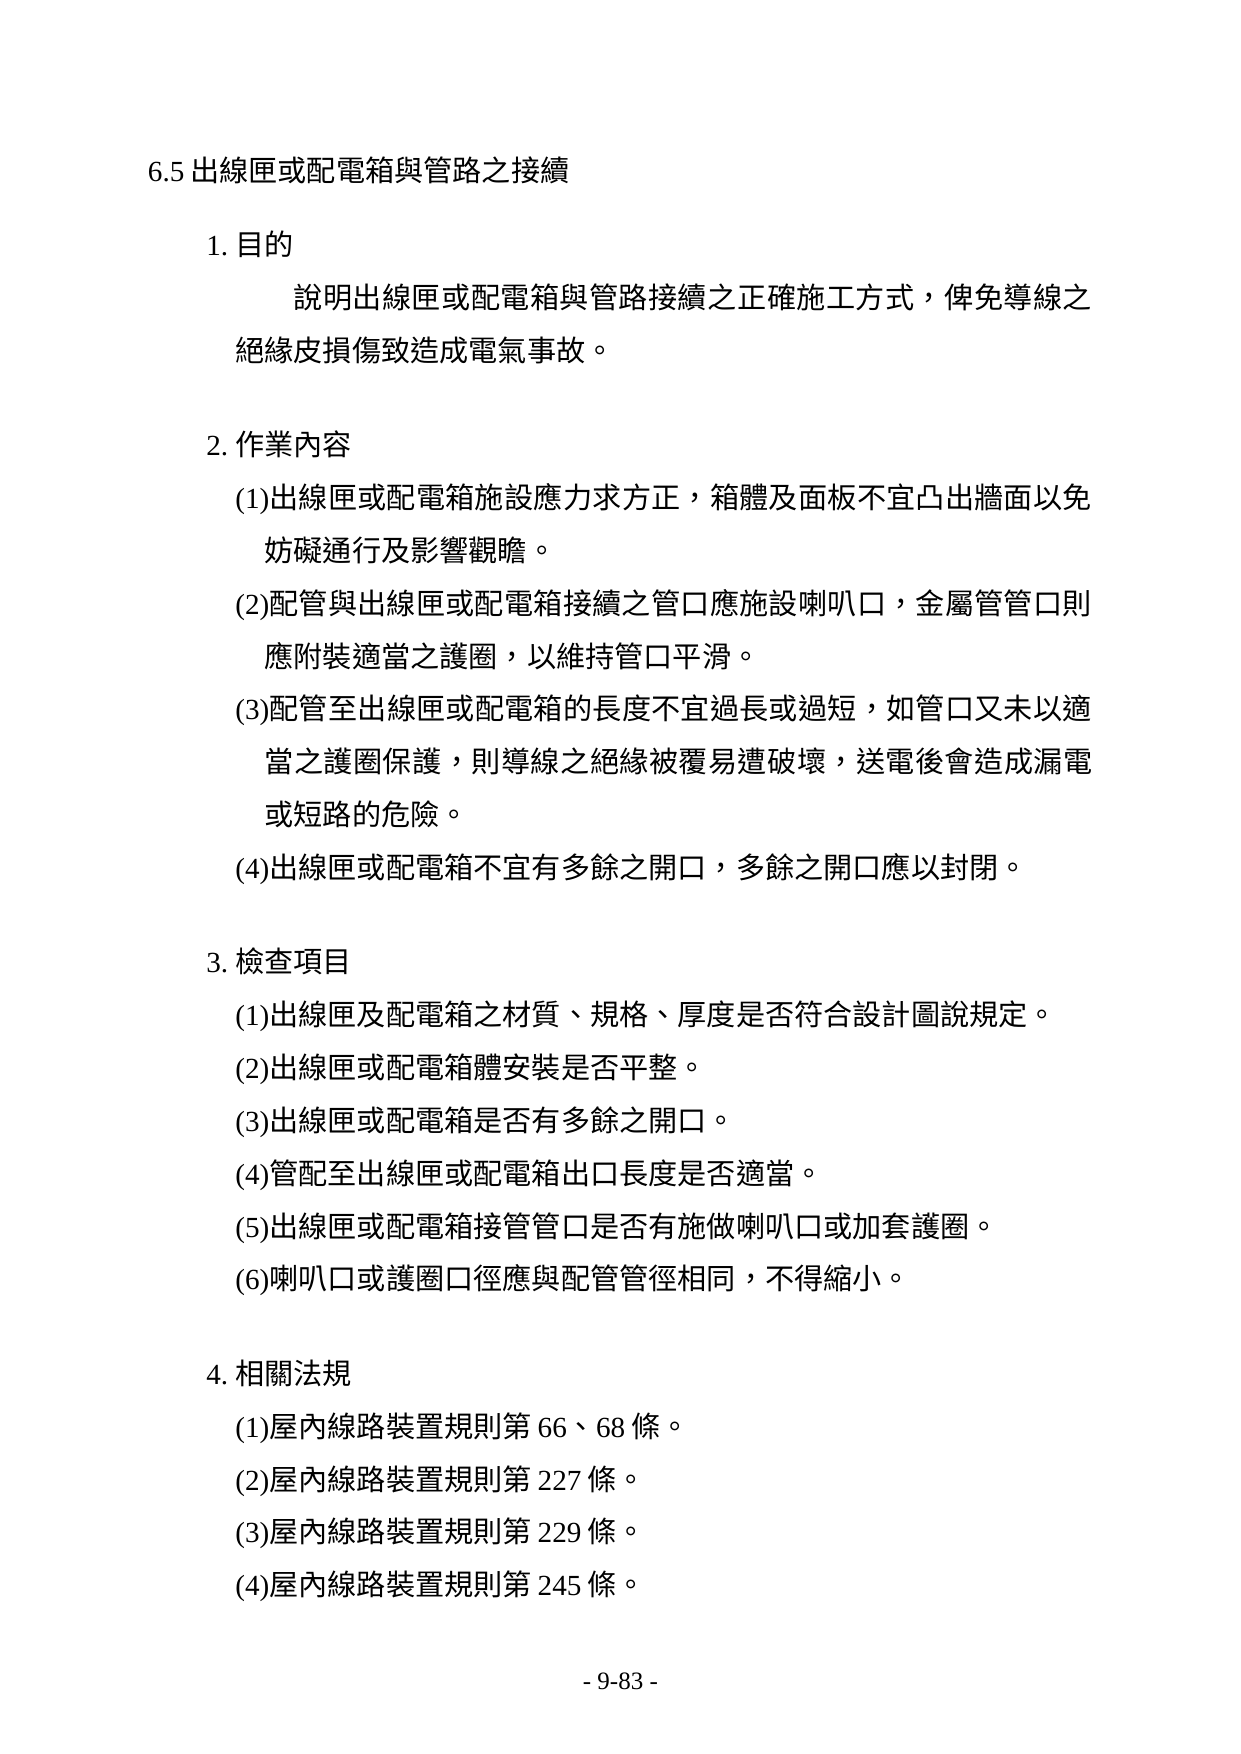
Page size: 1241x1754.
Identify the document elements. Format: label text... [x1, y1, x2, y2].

text (1)出線匣及配電箱之材質、規格、厚度是否符合設計圖說規定。 [235, 992, 1092, 1034]
text (3)屋內線路裝置規則第229條。 [235, 1509, 1092, 1551]
text 1. 目的 [206, 222, 1092, 264]
subtitle 6.5出線匣或配電箱與管路之接續 [148, 148, 1092, 190]
text 說明出線匣或配電箱與管路接續之正確施工方式，俾免導線之絕緣皮損傷致造成電氣事故。 [235, 274, 1092, 369]
text 3. 檢查項目 [206, 939, 1092, 981]
text (3)配管至出線匣或配電箱的長度不宜過長或過短，如管口又未以適當之護圈保護，則導線之絕緣被覆易遭破壞，送電後會造成漏電或短路的危險。 [235, 686, 1092, 834]
text (1)屋內線路裝置規則第66、68條。 [235, 1403, 1092, 1446]
text (4)出線匣或配電箱不宜有多餘之開口，多餘之開口應以封閉。 [235, 844, 1092, 887]
text (5)出線匣或配電箱接管管口是否有施做喇叭口或加套護圈。 [235, 1203, 1092, 1245]
text (2)出線匣或配電箱體安裝是否平整。 [235, 1045, 1092, 1087]
text (2)屋內線路裝置規則第227條。 [235, 1456, 1092, 1498]
text (4)屋內線路裝置規則第245條。 [235, 1562, 1092, 1604]
text (3)出線匣或配電箱是否有多餘之開口。 [235, 1097, 1092, 1140]
text (1)出線匣或配電箱施設應力求方正，箱體及面板不宜凸出牆面以免妨礙通行及影響觀瞻。 [235, 475, 1092, 570]
text 2. 作業內容 [206, 422, 1092, 464]
text (4)管配至出線匣或配電箱出口長度是否適當。 [235, 1150, 1092, 1193]
text 4. 相關法規 [206, 1351, 1092, 1393]
text (2)配管與出線匣或配電箱接續之管口應施設喇叭口，金屬管管口則應附裝適當之護圈，以維持管口平滑。 [235, 580, 1092, 675]
text (6)喇叭口或護圈口徑應與配管管徑相同，不得縮小。 [235, 1256, 1092, 1298]
